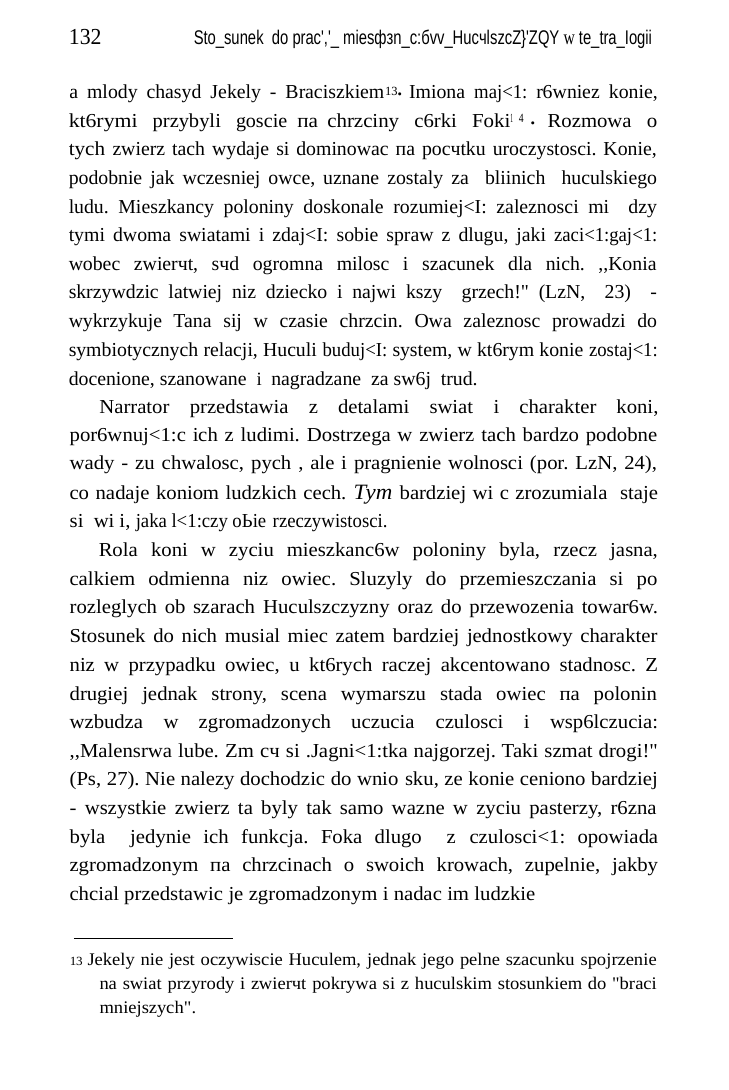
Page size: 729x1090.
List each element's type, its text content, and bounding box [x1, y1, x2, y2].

text 132 Sto_sunek do prac','_ miesфзn_c:бvv_HucчlszcZ}'ZQY w te_tra_Іogii [69, 23, 670, 49]
text 13 Jekely nie jest oczywiscie Huculem, jednak jego pelne szacunku spojrzenie na swiat przyrody і zwierчt pokrywa si z huculskim stosunkiem do "braci mniejszych". [69, 939, 658, 1018]
text а mlody chasyd Jekely - Braciszkiem13• Imiona maj<1: r6wniez konie, kt6rymi przybyli goscie па chrzciny c6rki Foki1 4 • Rozmowa о tych zwierz tach wydaje si dominowac па pocчtku uroczystosci. Konie, podobnie jak wczesniej owce, uznane zostaly za bliinich huculskiego ludu. Mieszkancy poloniny doskonale rozumiej<І: zaleznosci mi dzy tymi dwoma swiatami і zdaj<І: sobie spraw z dlugu, jaki zaci<1:gaj<1: wobec zwierчt, sчd ogromna milosc і szacunek dla nich. ,,Konia skrzywdzic latwiej niz dziecko і najwi kszy grzech!" (LzN, 23) -wykrzykuje Tana­ sij w czasie chrzcin. Owa zaleznosc prowadzi do symbiotycznych relacji, Huculi buduj<І: system, w kt6rym konie zostaj<1: docenione, szanowane і nagradzane za sw6j trud. [68, 80, 658, 389]
text Rola koni w zyciu mieszkanc6w poloniny byla, rzecz jasna, calkiem odmienna niz owiec. Sluzyly do przemieszczania si ро rozleglych ob­ szarach Huculszczyzny oraz do przewozenia towar6w. Stosunek do nich musial miec zatem bardziej jednostkowy charakter niz w przypadku owiec, u kt6rych raczej akcentowano stadnosc. Z drugiej jednak strony, scena wymarszu stada owiec па polonin wzbudza w zgromadzonych uczucia czulosci і wsp6lczucia: ,,Malensrwa lube. Zm cч si .Jagni<1:tka najgorzej. Taki szmat drogi!" (Ps, 27). Nie nalezy dochodzic do wnio­ sku, ze konie ceniono bardziej - wszystkie zwierz ta byly tak samo wazne w zyciu pasterzy, r6zna byla jedynie ich funkcja. Foka dlugo z czulosci<1: opowiada zgromadzonym па chrzcinach о swoich krowach, zupelnie, jakby chcial przedstawic je zgromadzonym і nadac im ludzkie [69, 538, 658, 905]
text Narrator przedstawia z detalami swiat і charakter koni, por6wnuj<1:c ich z ludimi. Dostrzega w zwierz tach bardzo podobne wady - zu­ chwalosc, pych , ale і pragnienie wolnosci (por. LzN, 24), со nadaje koniom ludzkich cech. Тут bardziej wi c zrozumiala staje si wi i, jaka l<1:czy оЬіе rzeczywistosci. [69, 395, 658, 532]
